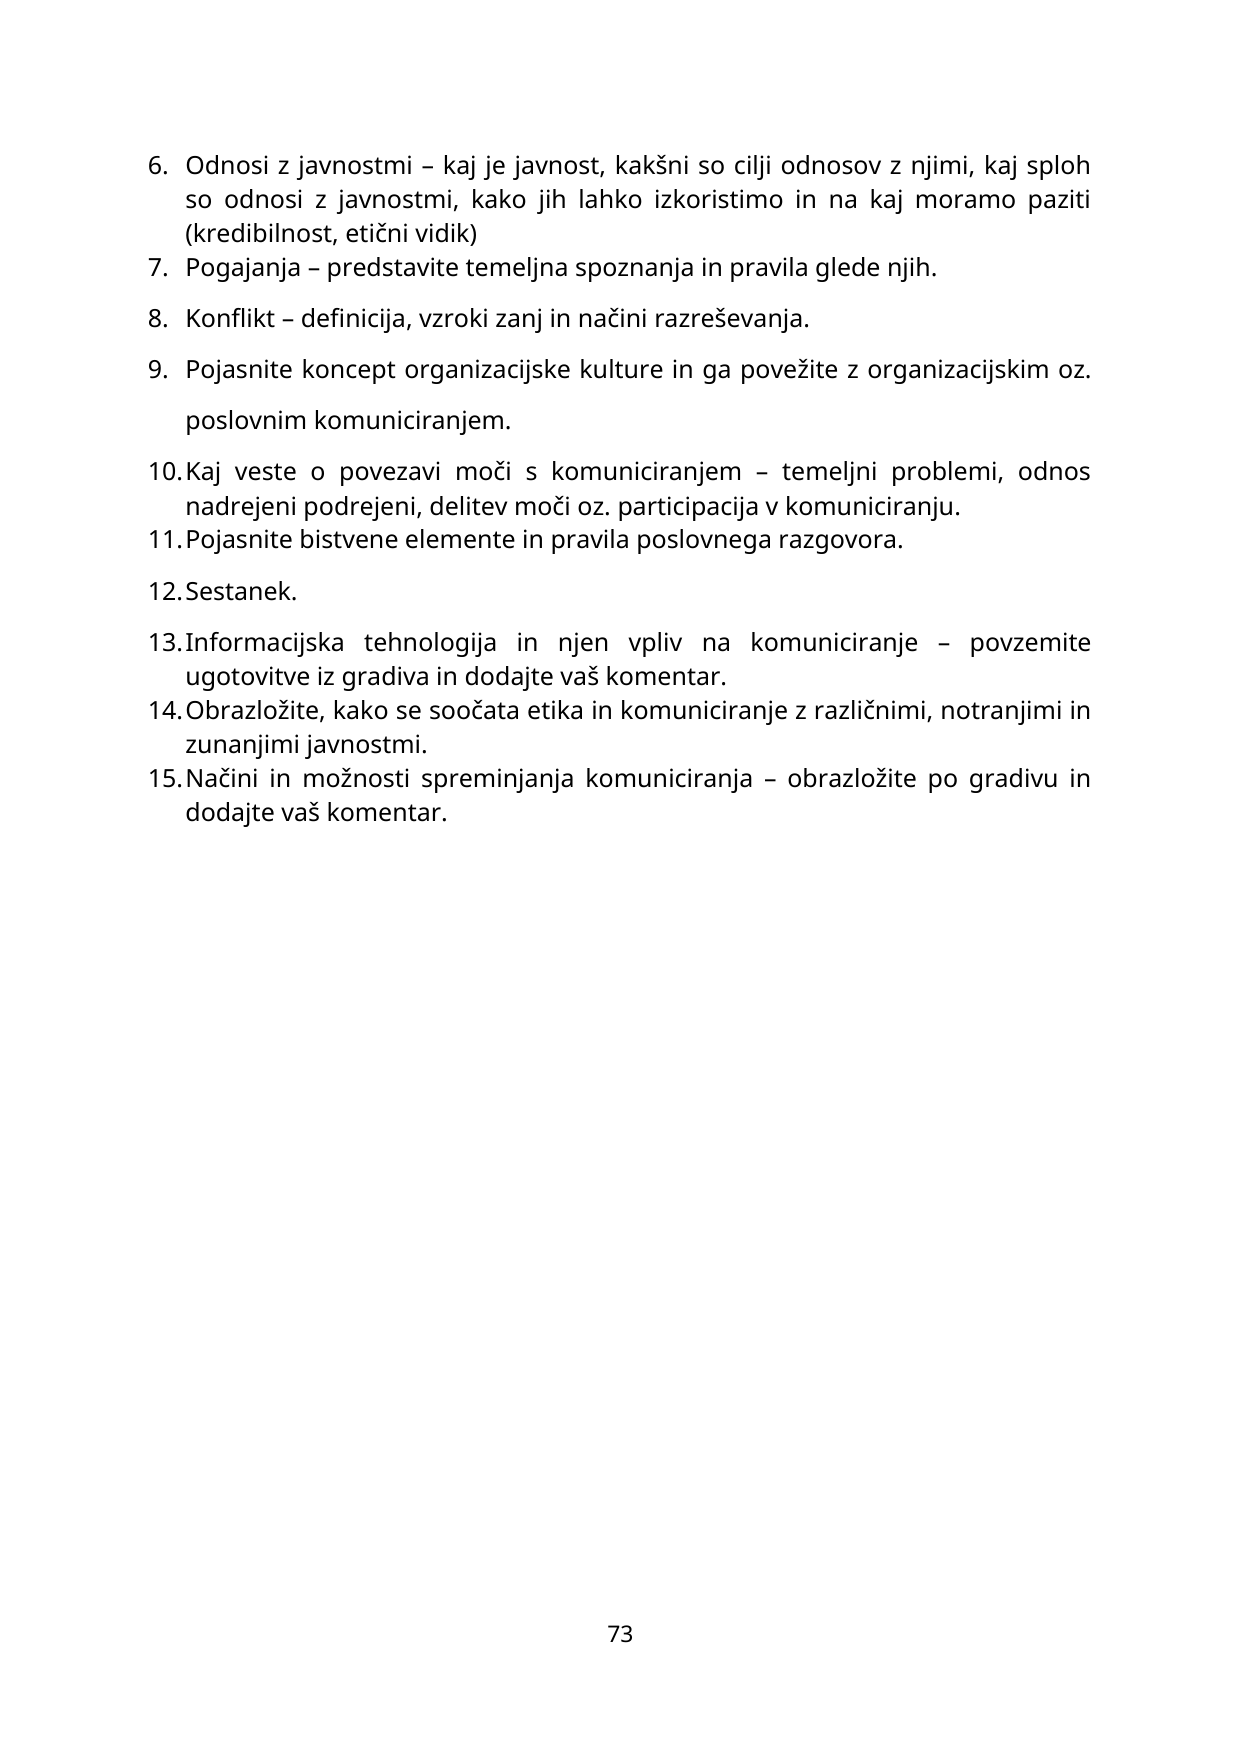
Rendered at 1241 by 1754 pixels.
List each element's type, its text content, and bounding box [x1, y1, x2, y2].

list Načini in možnosti spreminjanja komuniciranja – obrazložite po gradivu in dodajte vaš komentar. [148, 761, 1092, 829]
list Pogajanja – predstavite temeljna spoznanja in pravila glede njih. [148, 250, 1092, 284]
list Informacijska tehnologija in njen vpliv na komuniciranje – povzemite ugotovitve iz gradiva in dodajte vaš komentar. [148, 624, 1092, 692]
list Pojasnite koncept organizacijske kulture in ga povežite z organizacijskim oz. poslovnim komuniciranjem. [148, 352, 1092, 437]
list Odnosi z javnostmi – kaj je javnost, kakšni so cilji odnosov z njimi, kaj sploh so odnosi z javnostmi, kako jih lahko izkoristimo in na kaj moramo paziti (kredibilnost, etični vidik) [148, 148, 1092, 250]
list Sestanek. [148, 573, 1092, 607]
list Kaj veste o povezavi moči s komuniciranjem – temeljni problemi, odnos nadrejeni podrejeni, delitev moči oz. participacija v komuniciranju. [148, 454, 1092, 522]
list Konflikt – definicija, vzroki zanj in načini razreševanja. [148, 301, 1092, 335]
list Obrazložite, kako se soočata etika in komuniciranje z različnimi, notranjimi in zunanjimi javnostmi. [148, 692, 1092, 761]
list Pojasnite bistvene elemente in pravila poslovnega razgovora. [148, 522, 1092, 556]
